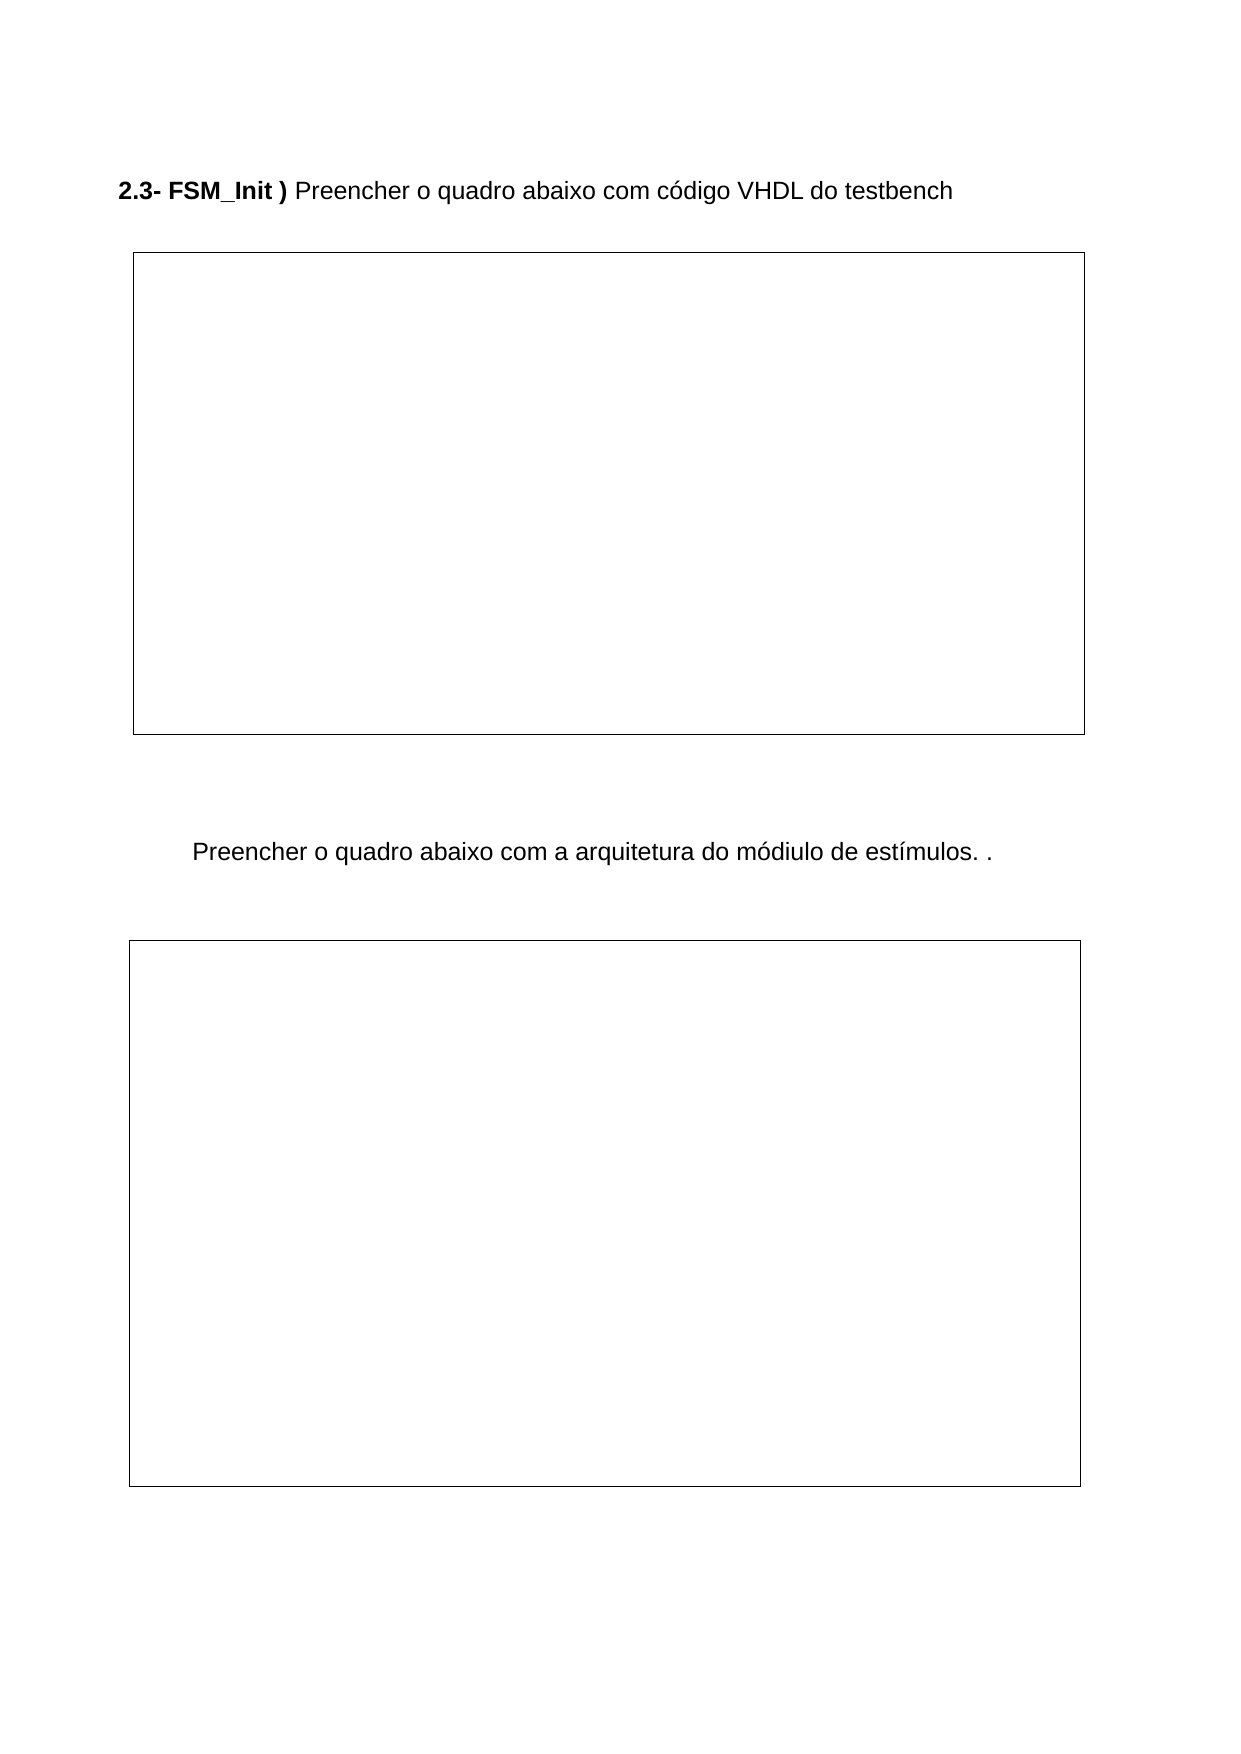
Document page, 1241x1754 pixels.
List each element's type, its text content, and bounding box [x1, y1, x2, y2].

text Preencher o quadro abaixo com a arquitetura do módiulo de estímulos. . [118, 837, 1122, 866]
text 2.3- FSM_Init ) Preencher o quadro abaixo com código VHDL do testbench [118, 176, 1122, 204]
